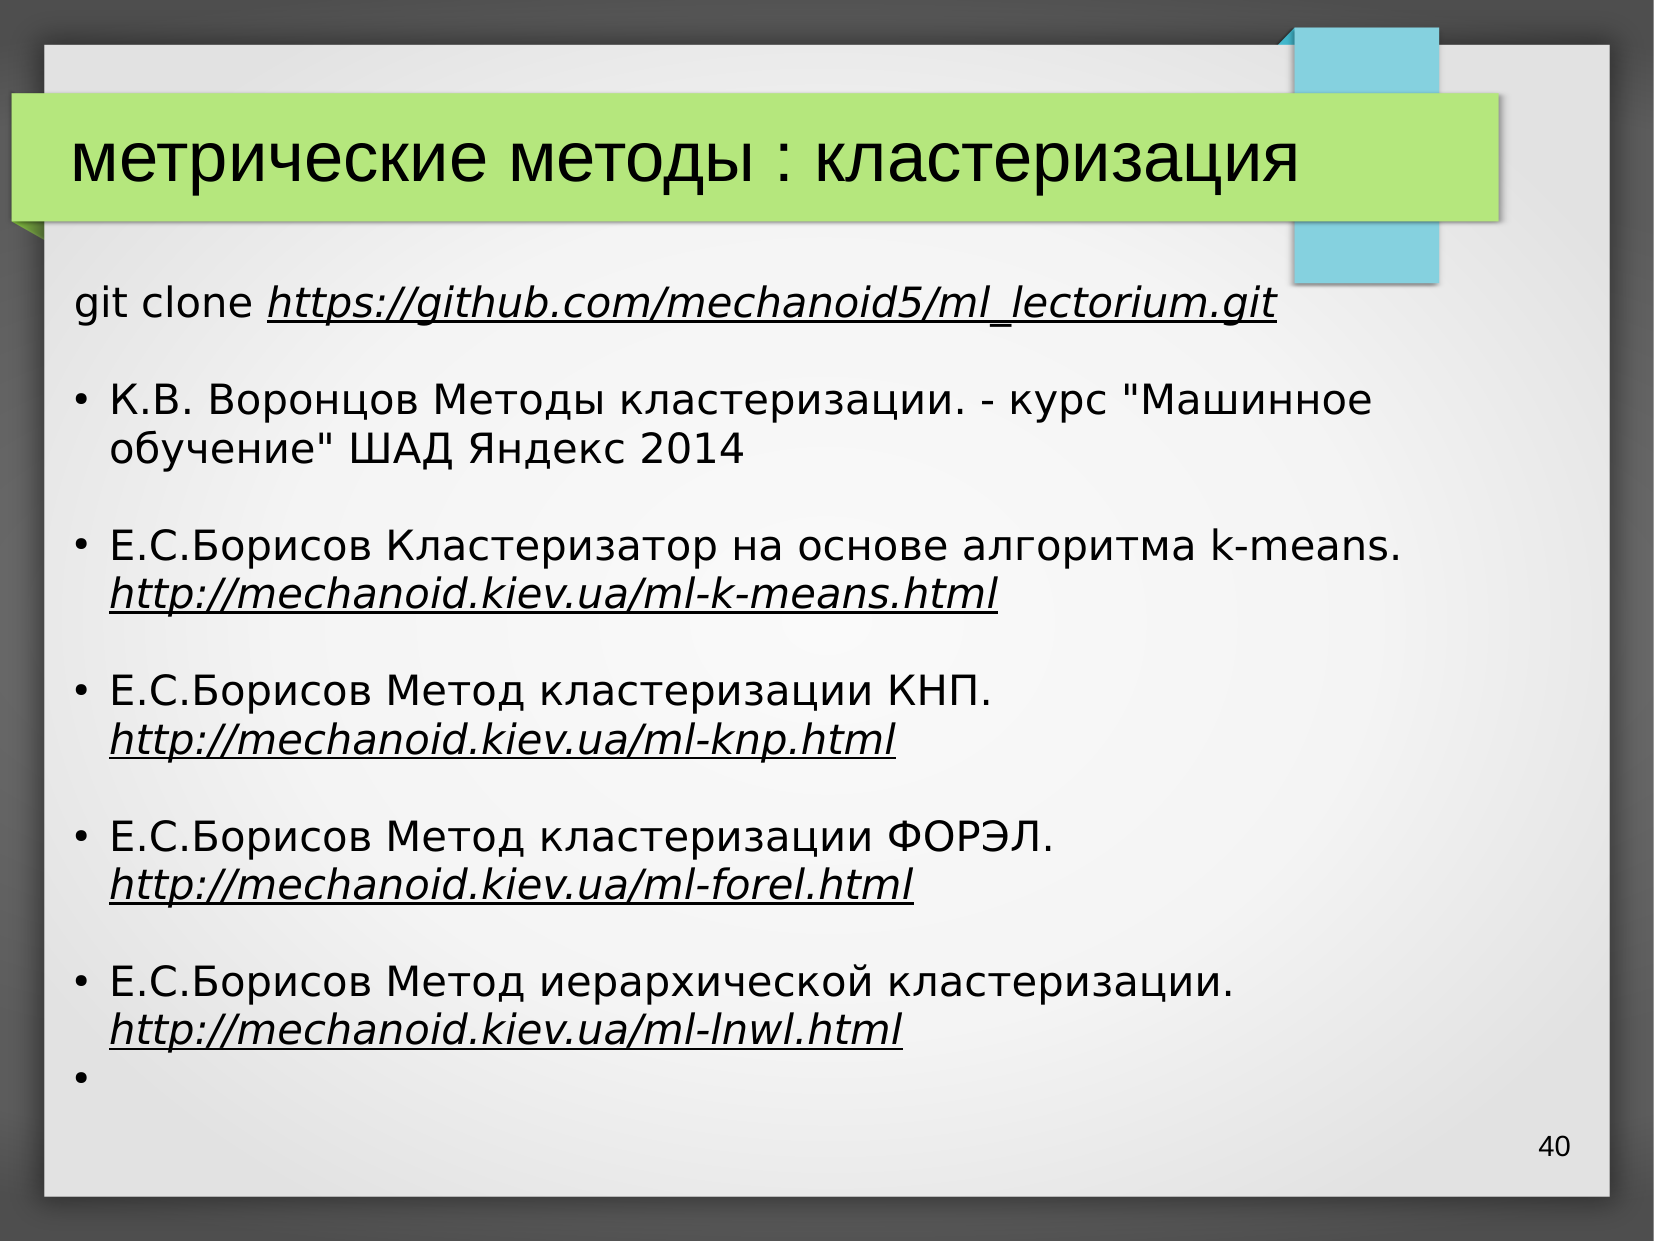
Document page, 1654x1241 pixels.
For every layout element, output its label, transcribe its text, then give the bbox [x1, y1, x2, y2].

text_box git clone https://github.com/mechanoid5/ml_lectorium.git К.В. Воронцов Методы кластеризации. - курс "Машинное обучение" ШАД Яндекс 2014 Е.С.Борисов Кластеризатор на основе алгоритма k-means. http://mechanoid.kiev.ua/ml-k-means.html Е.С.Борисов Метод кластеризации КНП. http://mechanoid.kiev.ua/ml-knp.html Е.С.Борисов Метод кластеризации ФОРЭЛ. http://mechanoid.kiev.ua/ml-forel.html Е.С.Борисов Метод иерархической кластеризации. http://mechanoid.kiev.ua/ml-lnwl.html [59, 271, 1489, 1111]
picture [0, 0, 1654, 1241]
title метрические методы : кластеризация [70, 118, 1382, 196]
